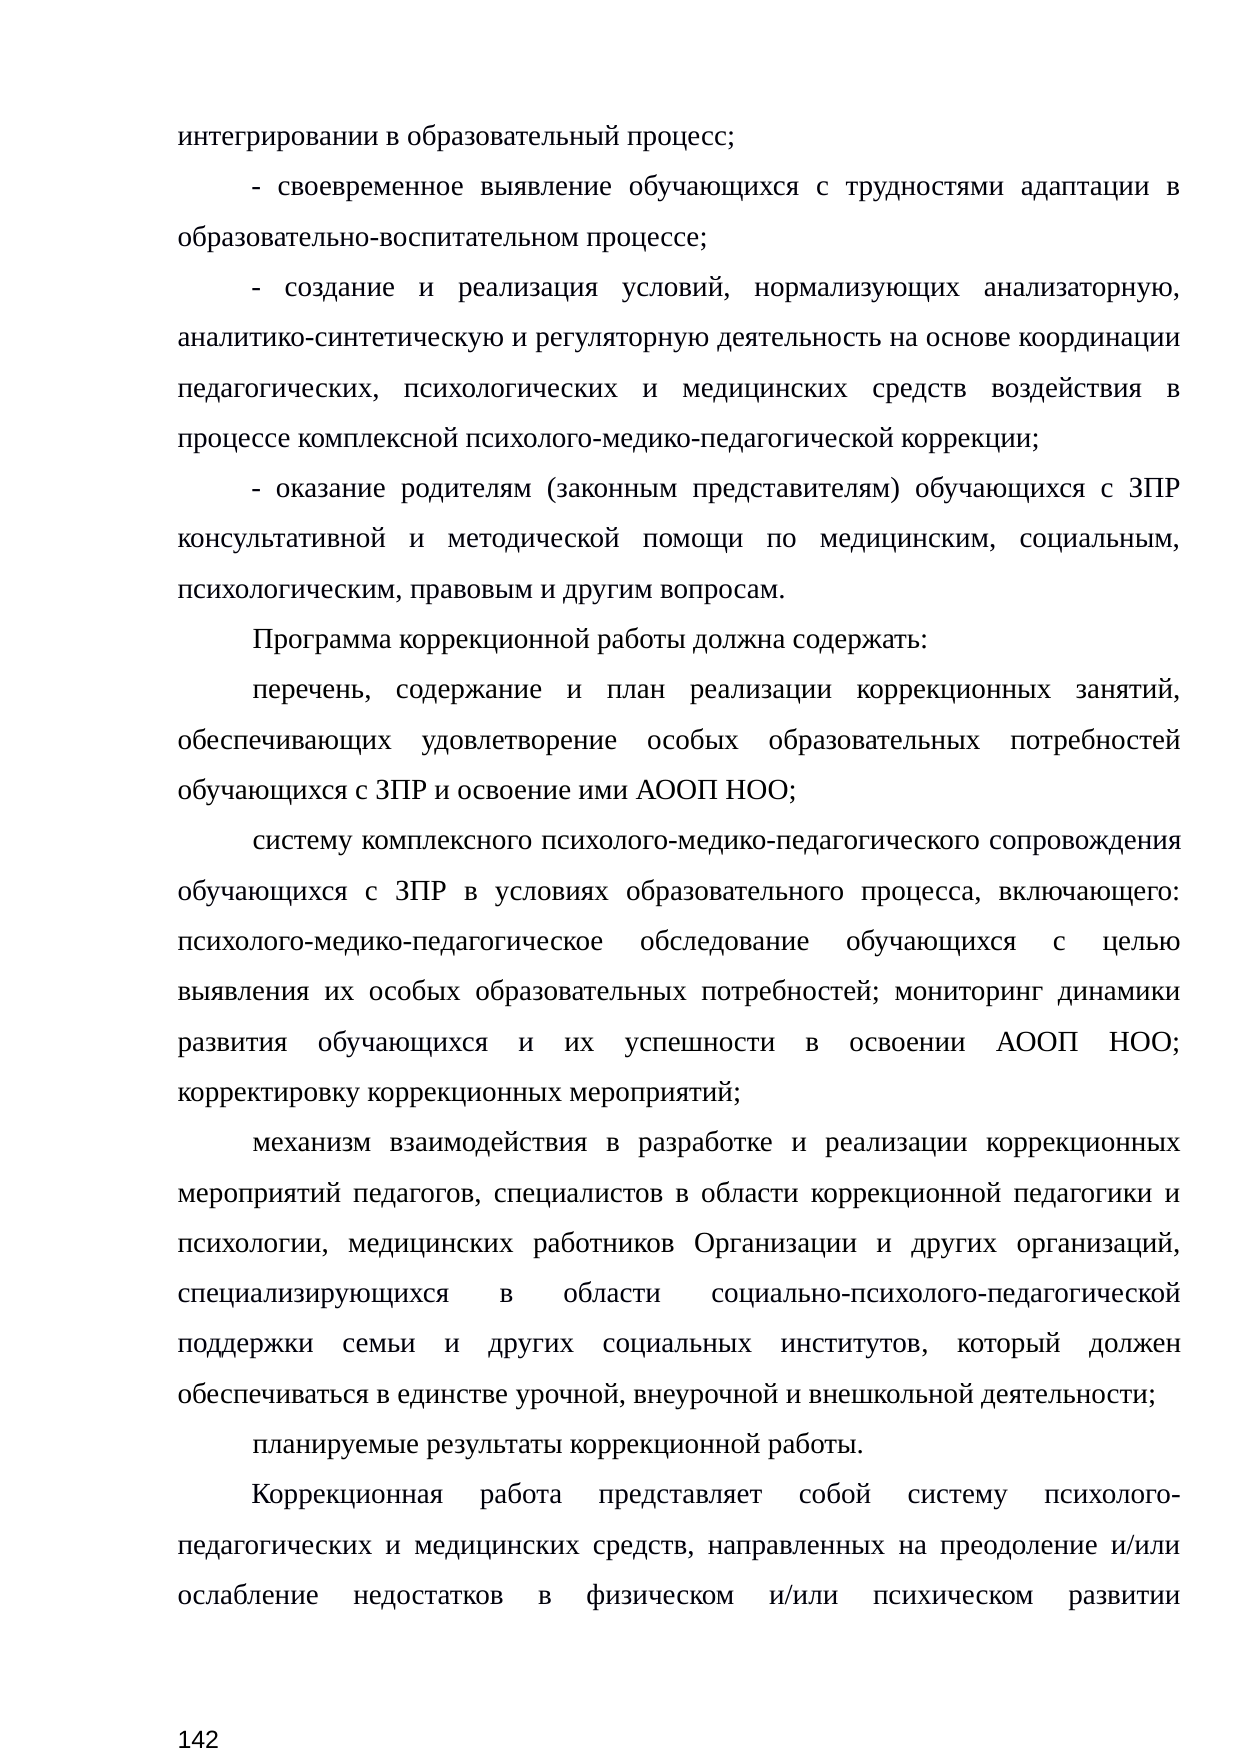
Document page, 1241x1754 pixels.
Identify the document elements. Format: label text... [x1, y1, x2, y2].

text интегрировании в образовательный процесс; [177, 118, 1181, 152]
text - своевременное выявление обучающихся с трудностями адаптации в образовательно-воспитательном процессе; [177, 168, 1181, 252]
text Программа коррекционной работы должна содержать: [177, 621, 1181, 655]
text перечень, содержание и план реализации коррекционных занятий, обеспечивающих удовлетворение особых образовательных потребностей обучающихся с ЗПР и освоение ими АООП НОО; [177, 672, 1181, 806]
text планируемые результаты коррекционной работы. [177, 1426, 1181, 1460]
text - создание и реализация условий, нормализующих анализаторную, аналитико-синтетическую и регуляторную деятельность на основе координации педагогических, психологических и медицинских средств воздействия в процессе комплексной психолого-медико-педагогической коррекции; [177, 269, 1181, 453]
text Коррекционная работа представляет собой систему психолого-педагогических и медицинских средств, направленных на преодоление и/или ослабление недостатков в физическом и/или психическом развитии [177, 1477, 1181, 1611]
text систему комплексного психолого-медико-педагогического сопровождения обучающихся с ЗПР в условиях образовательного процесса, включающего: психолого-медико-педагогическое обследование обучающихся с целью выявления их особых образовательных потребностей; мониторинг динамики развития обучающихся и их успешности в освоении АООП НОО; корректировку коррекционных мероприятий; [177, 822, 1181, 1108]
text механизм взаимодействия в разработке и реализации коррекционных мероприятий педагогов, специалистов в области коррекционной педагогики и психологии, медицинских работников Организации и других организаций, специализирующихся в области социально-психолого-педагогической поддержки семьи и других социальных институтов, который должен обеспечиваться в единстве урочной, внеурочной и внешкольной деятельности; [177, 1124, 1181, 1409]
text - оказание родителям (законным представителям) обучающихся с ЗПР консультативной и методической помощи по медицинским, социальным, психологическим, правовым и другим вопросам. [177, 470, 1181, 604]
